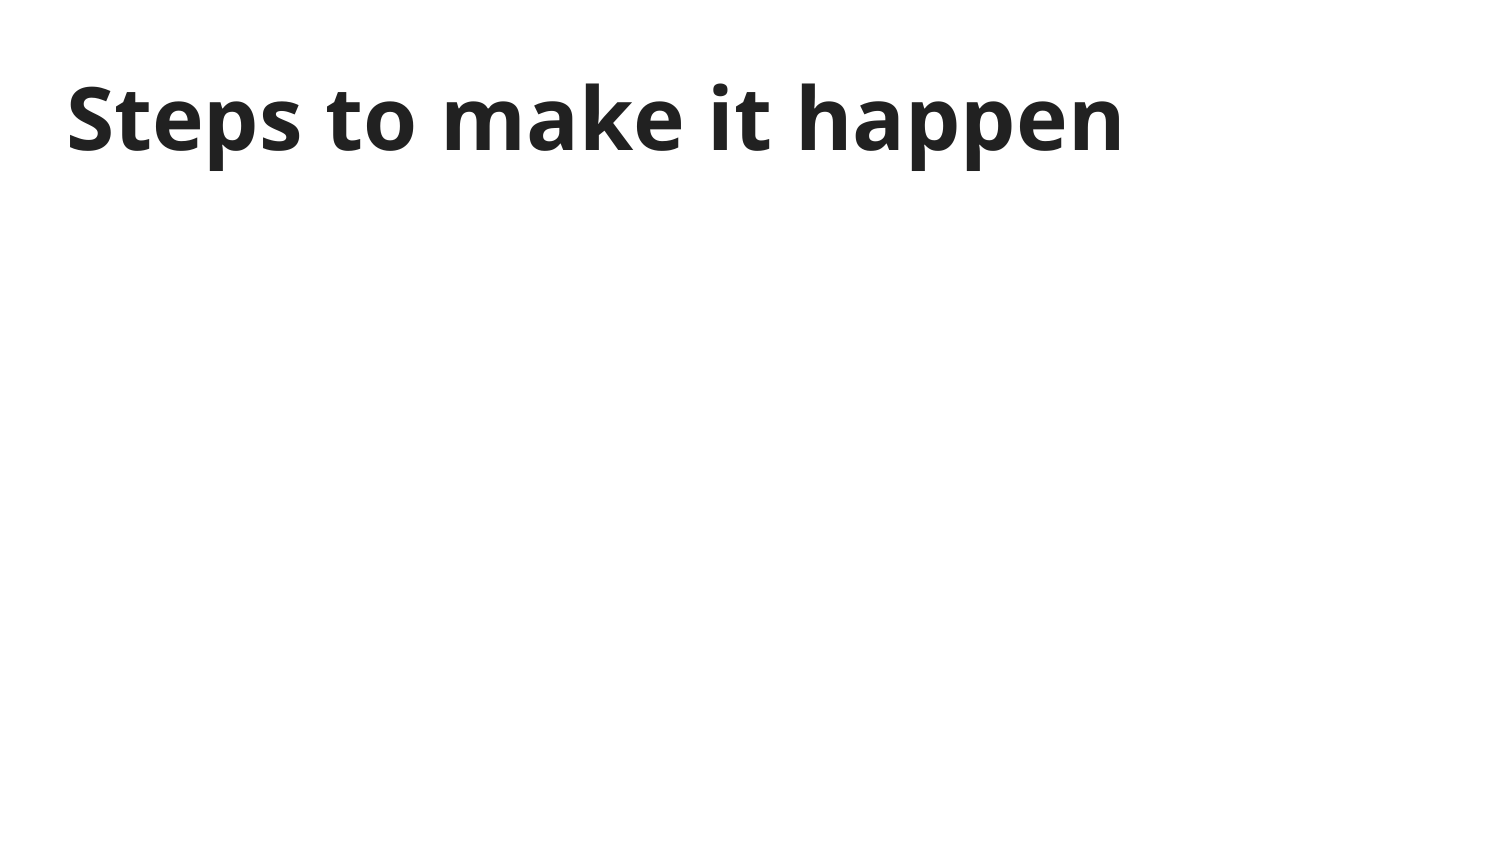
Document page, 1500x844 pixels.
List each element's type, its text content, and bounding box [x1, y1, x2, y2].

title Steps to make it happen [51, 48, 1449, 180]
